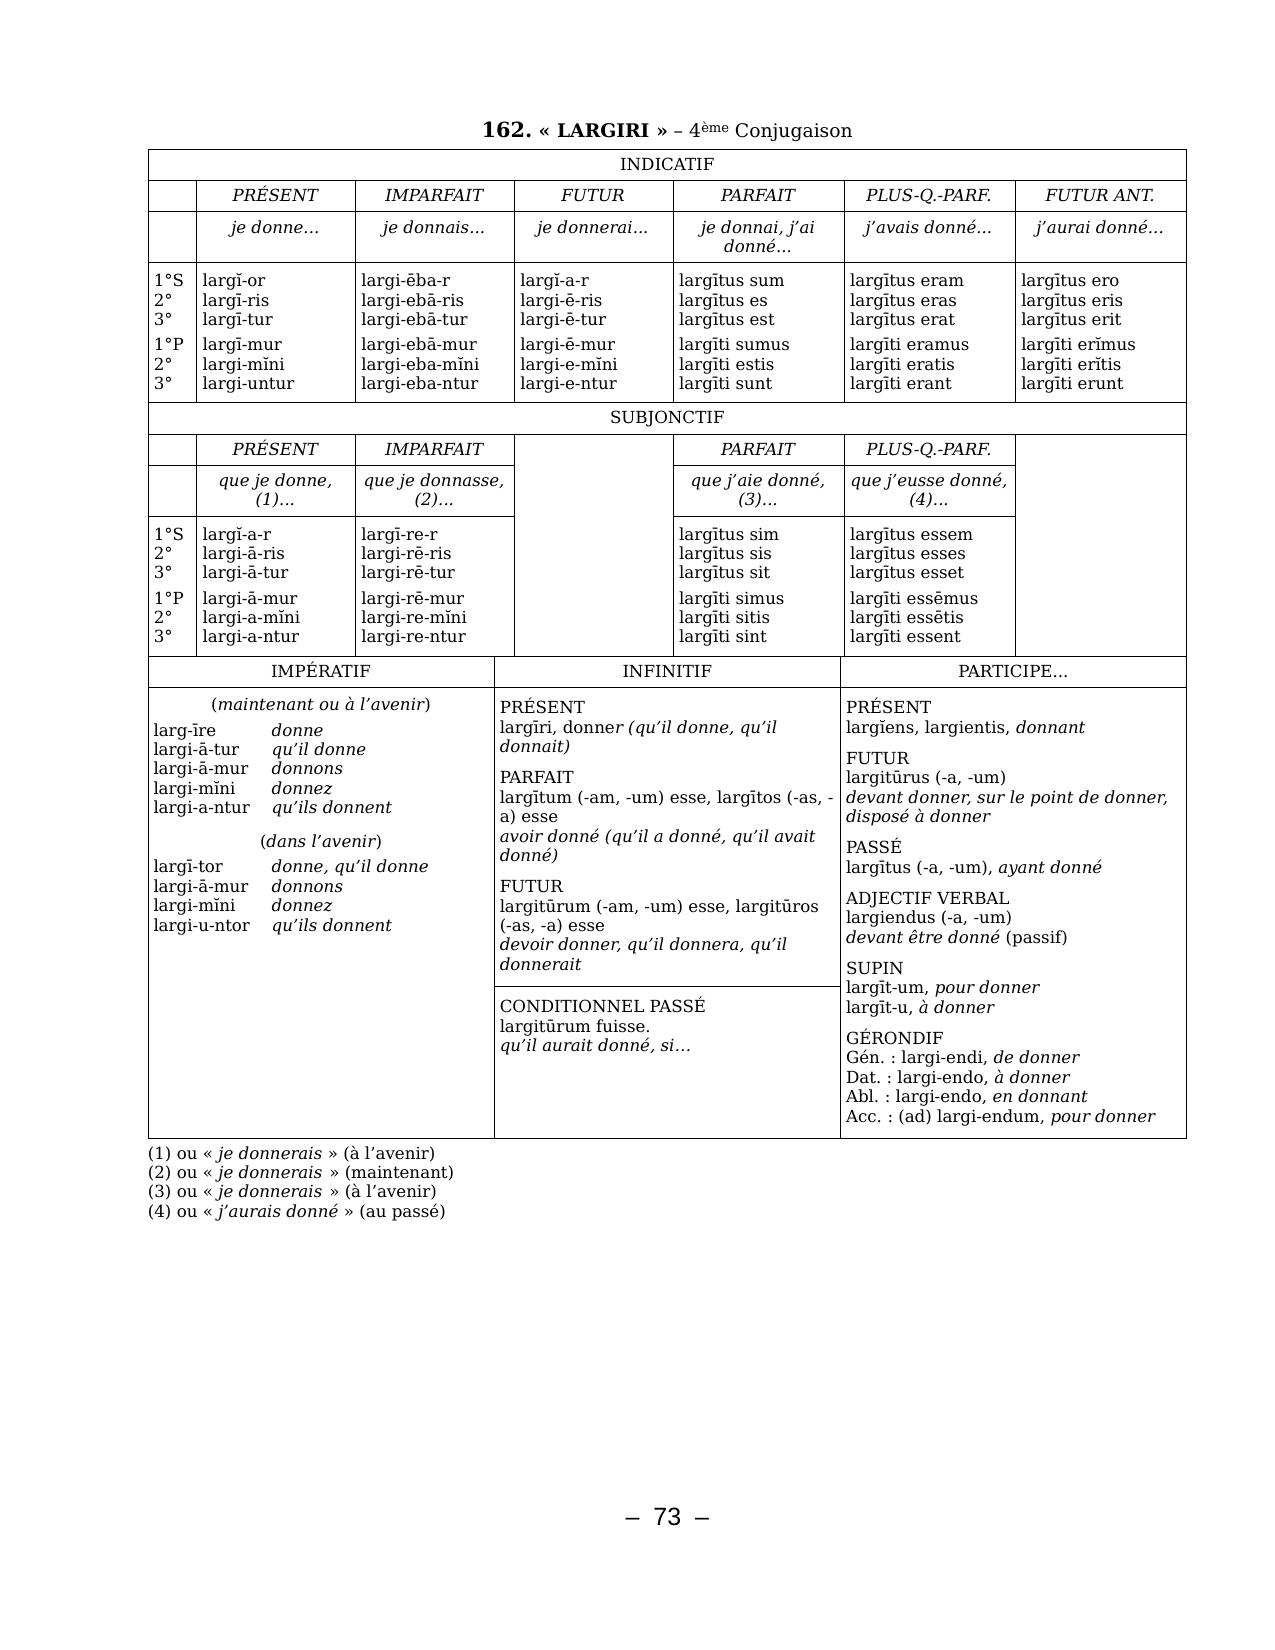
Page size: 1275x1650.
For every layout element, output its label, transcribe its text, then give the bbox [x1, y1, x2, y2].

text 162. « LARGIRI » – 4ème Conjugaison [148, 118, 1186, 143]
table_cell [149, 466, 196, 516]
table_cell PARFAIT [674, 435, 844, 465]
table_cell je donne... [197, 212, 355, 262]
table_cell j’aurai donné... [1016, 212, 1186, 262]
table_cell largī-re-r largi-rē-ris largi-rē-tur largi-rē-mur largi-re-mĭni largi-re-ntur [356, 517, 514, 656]
table_cell PRÉSENT largīri, donner (qu’il donne, qu’il donnait) PARFAIT largītum (-am, -um) esse, largītos (-as, -a) esse avoir donné (qu’il a donné, qu’il avait donné) FUTUR largitūrum (-am, -um) esse, largitūros (-as, -a) esse devoir donner, qu’il donnera, qu’il donnerait [495, 688, 840, 986]
table_cell largītus eram largītus eras largītus erat largīti eramus largīti eratis largīti erant [845, 263, 1015, 402]
table_cell [149, 212, 196, 262]
table_cell largītus essem largītus esses largītus esset largīti essēmus largīti essētis largīti essent [845, 517, 1015, 656]
table_header SUBJONCTIF [149, 403, 1186, 433]
table_cell PRÉSENT largĭens, largientis, donnant FUTUR largitūrus (-a, -um) devant donner, sur le point de donner, disposé à donner PASSÉ largītus (-a, -um), ayant donné ADJECTIF VERBAL largiendus (-a, -um) devant être donné (passif) SUPIN largīt-um, pour donner largīt-u, à donner GÉRONDIF Gén. : largi-endi, de donner Dat. : largi-endo, à donner Abl. : largi-endo, en donnant Acc. : (ad) largi-endum, pour donner [841, 688, 1186, 1137]
table_cell largĭ-a-r largi-ā-ris largi-ā-tur largi-ā-mur largi-a-mĭni largi-a-ntur [197, 517, 355, 656]
table_cell PARFAIT [674, 181, 844, 211]
table_header PARTICIPE... [841, 657, 1186, 687]
table_cell FUTUR [515, 181, 673, 211]
table_cell 1°S 2° 3° 1°P 2° 3° [149, 263, 196, 402]
text (1) ou « je donnerais » (à l’avenir) (2) ou « je donnerais » (maintenant) (3) ou « je donnerais » (à l’avenir) (4) ou « j’aurais donné » (au passé) [148, 1143, 1186, 1221]
table_cell je donnai, j’ai donné... [674, 212, 844, 262]
table_cell largītus ero largītus eris largītus erit largīti erĭmus largīti erĭtis largīti erunt [1016, 263, 1186, 402]
table_cell j’avais donné... [845, 212, 1015, 262]
table_cell PRÉSENT [197, 435, 355, 465]
table_cell PLUS-Q.-PARF. [845, 181, 1015, 211]
table_header INFINITIF [495, 657, 840, 687]
table_cell [515, 435, 673, 656]
table_cell [1016, 435, 1186, 656]
table_cell largītus sim largītus sis largītus sit largīti simus largīti sitis largīti sint [674, 517, 844, 656]
table_cell je donnerai... [515, 212, 673, 262]
table_cell PLUS-Q.-PARF. [845, 435, 1015, 465]
table_cell FUTUR ANT. [1016, 181, 1186, 211]
table_cell PRÉSENT [197, 181, 355, 211]
table_cell largĭ-or largī-ris largī-tur largī-mur largi-mĭni largi-untur [197, 263, 355, 402]
table_header IMPÉRATIF [149, 657, 494, 687]
table_cell que je donnasse, (2)... [356, 466, 514, 516]
table_cell que j’eusse donné, (4)... [845, 466, 1015, 516]
table_cell largītus sum largītus es largītus est largīti sumus largīti estis largīti sunt [674, 263, 844, 402]
table_cell largi-ēba-r largi-ebā-ris largi-ebā-tur largi-ebā-mur largi-eba-mĭni largi-eba-ntur [356, 263, 514, 402]
table_cell [149, 435, 196, 465]
table_header INDICATIF [149, 150, 1186, 180]
table_cell je donnais... [356, 212, 514, 262]
table_cell IMPARFAIT [356, 181, 514, 211]
table_cell que j’aie donné, (3)... [674, 466, 844, 516]
table_cell largĭ-a-r largi-ē-ris largi-ē-tur largi-ē-mur largi-e-mĭni largi-e-ntur [515, 263, 673, 402]
table_cell IMPARFAIT [356, 435, 514, 465]
table_cell CONDITIONNEL PASSÉ largitūrum fuisse. qu’il aurait donné, si… [495, 987, 840, 1137]
table_cell [149, 181, 196, 211]
table_cell 1°S 2° 3° 1°P 2° 3° [149, 517, 196, 656]
table_cell que je donne, (1)... [197, 466, 355, 516]
table_cell (maintenant ou à l’avenir) larg-īre donne largi-ā-tur qu’il donne largi-ā-mur donnons largi-mĭni donnez largi-a-ntur qu’ils donnent (dans l’avenir) largī-tor donne, qu’il donne largi-ā-mur donnons largi-mĭni donnez largi-u-ntor qu’ils donnent [149, 688, 494, 1137]
